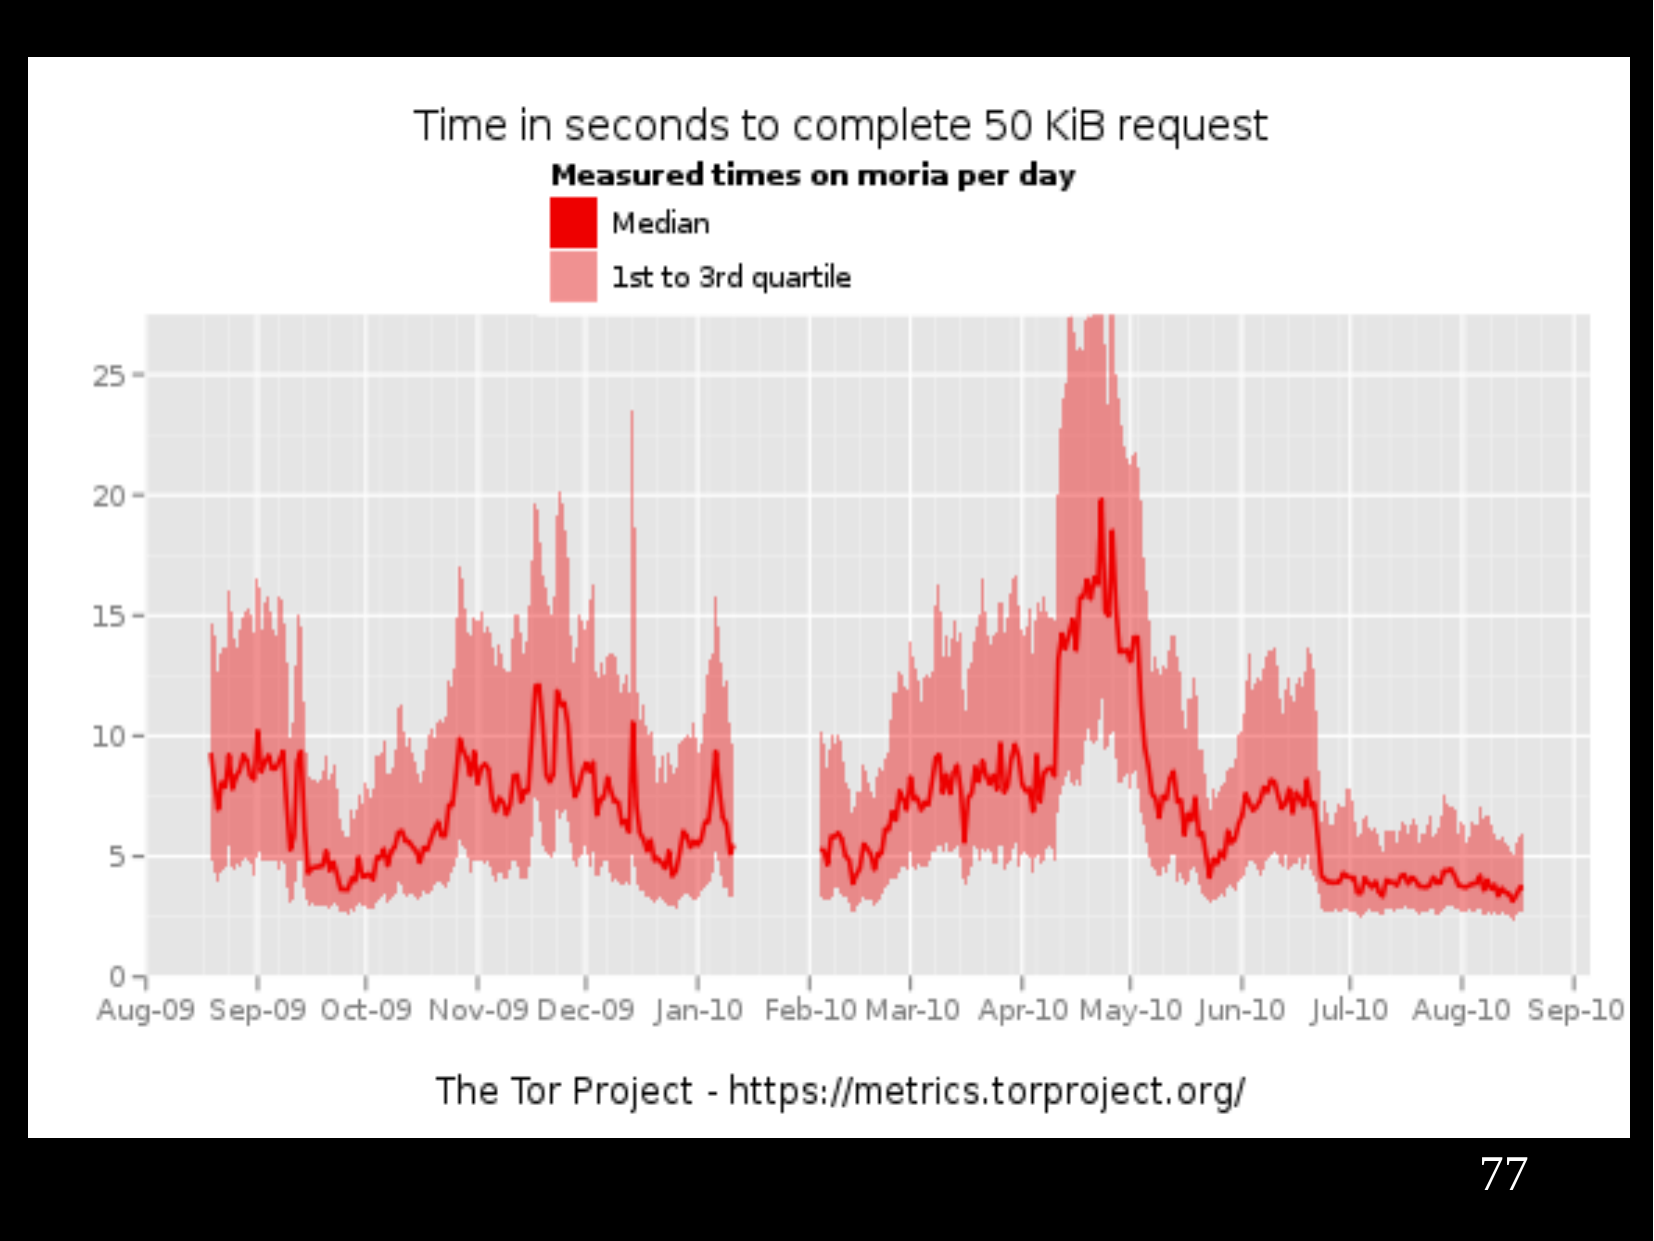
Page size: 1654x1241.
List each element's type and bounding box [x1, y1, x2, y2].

picture [28, 57, 1630, 1138]
